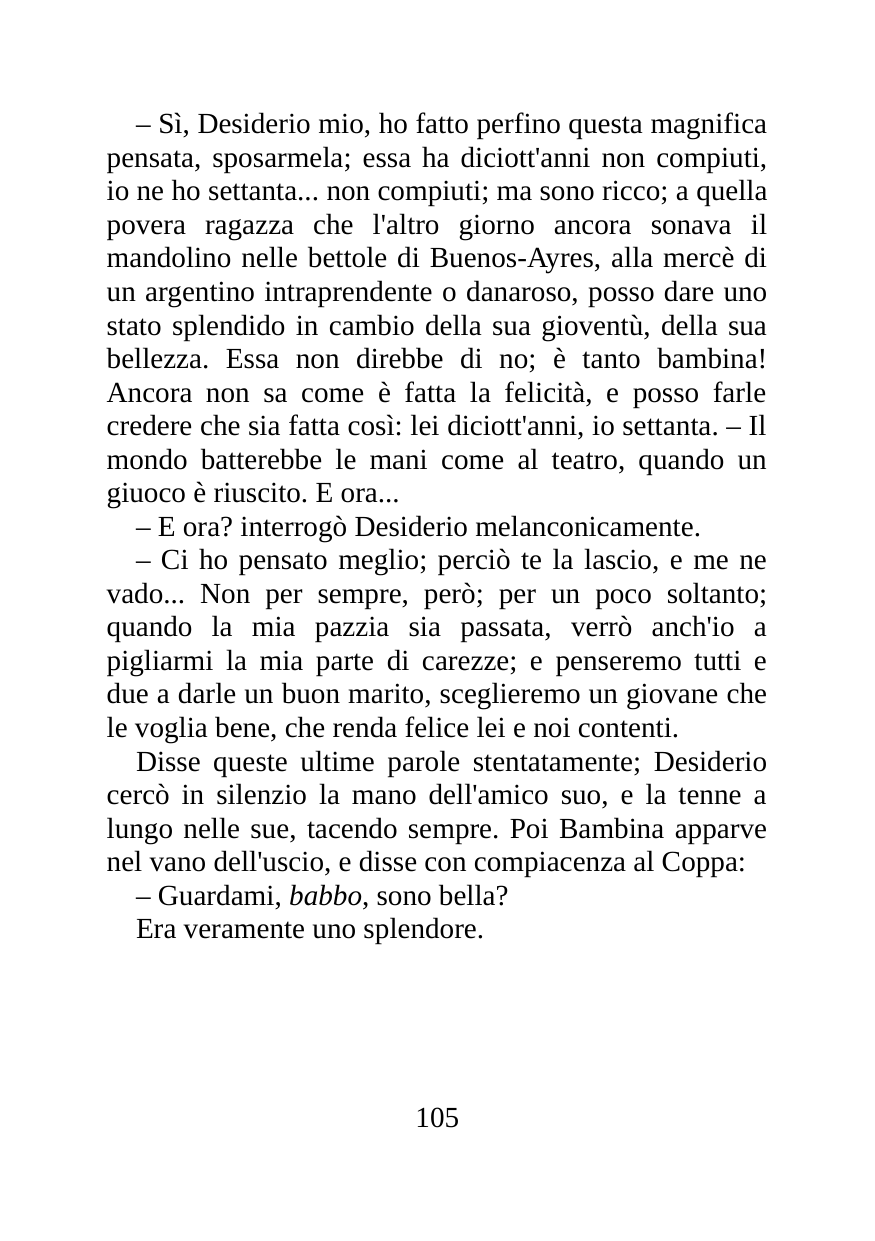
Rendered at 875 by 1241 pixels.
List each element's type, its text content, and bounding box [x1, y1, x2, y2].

text Disse queste ultime parole stentatamente; Desiderio cercò in silenzio la mano dell'amico suo, e la tenne a lungo nelle sue, tacendo sempre. Poi Bambina apparve nel vano dell'uscio, e disse con compiacenza al Coppa: [106, 744, 768, 878]
text Era veramente uno splendore. [106, 911, 768, 945]
text ‒ Ci ho pensato meglio; perciò te la lascio, e me ne vado... Non per sempre, però; per un poco soltanto; quando la mia pazzia sia passata, verrò anch'io a pigliarmi la mia parte di carezze; e penseremo tutti e due a darle un buon marito, sceglieremo un giovane che le voglia bene, che renda felice lei e noi contenti. [106, 542, 768, 744]
text ‒ Sì, Desiderio mio, ho fatto perfino questa magnifica pensata, sposarmela; essa ha diciott'anni non compiuti, io ne ho settanta... non compiuti; ma sono ricco; a quella povera ragazza che l'altro giorno ancora sonava il mandolino nelle bettole di Buenos-Ayres, alla mercè di un argentino intraprendente o danaroso, posso dare uno stato splendido in cambio della sua gioventù, della sua bellezza. Essa non direbbe di no; è tanto bambina! Ancora non sa come è fatta la felicità, e posso farle credere che sia fatta così: lei diciott'anni, io settanta. ‒ Il mondo batterebbe le mani come al teatro, quando un giuoco è riuscito. E ora... [106, 106, 768, 509]
text ‒ E ora? interrogò Desiderio melanconicamente. [106, 509, 768, 542]
text ‒ Guardami, babbo, sono bella? [106, 878, 768, 911]
